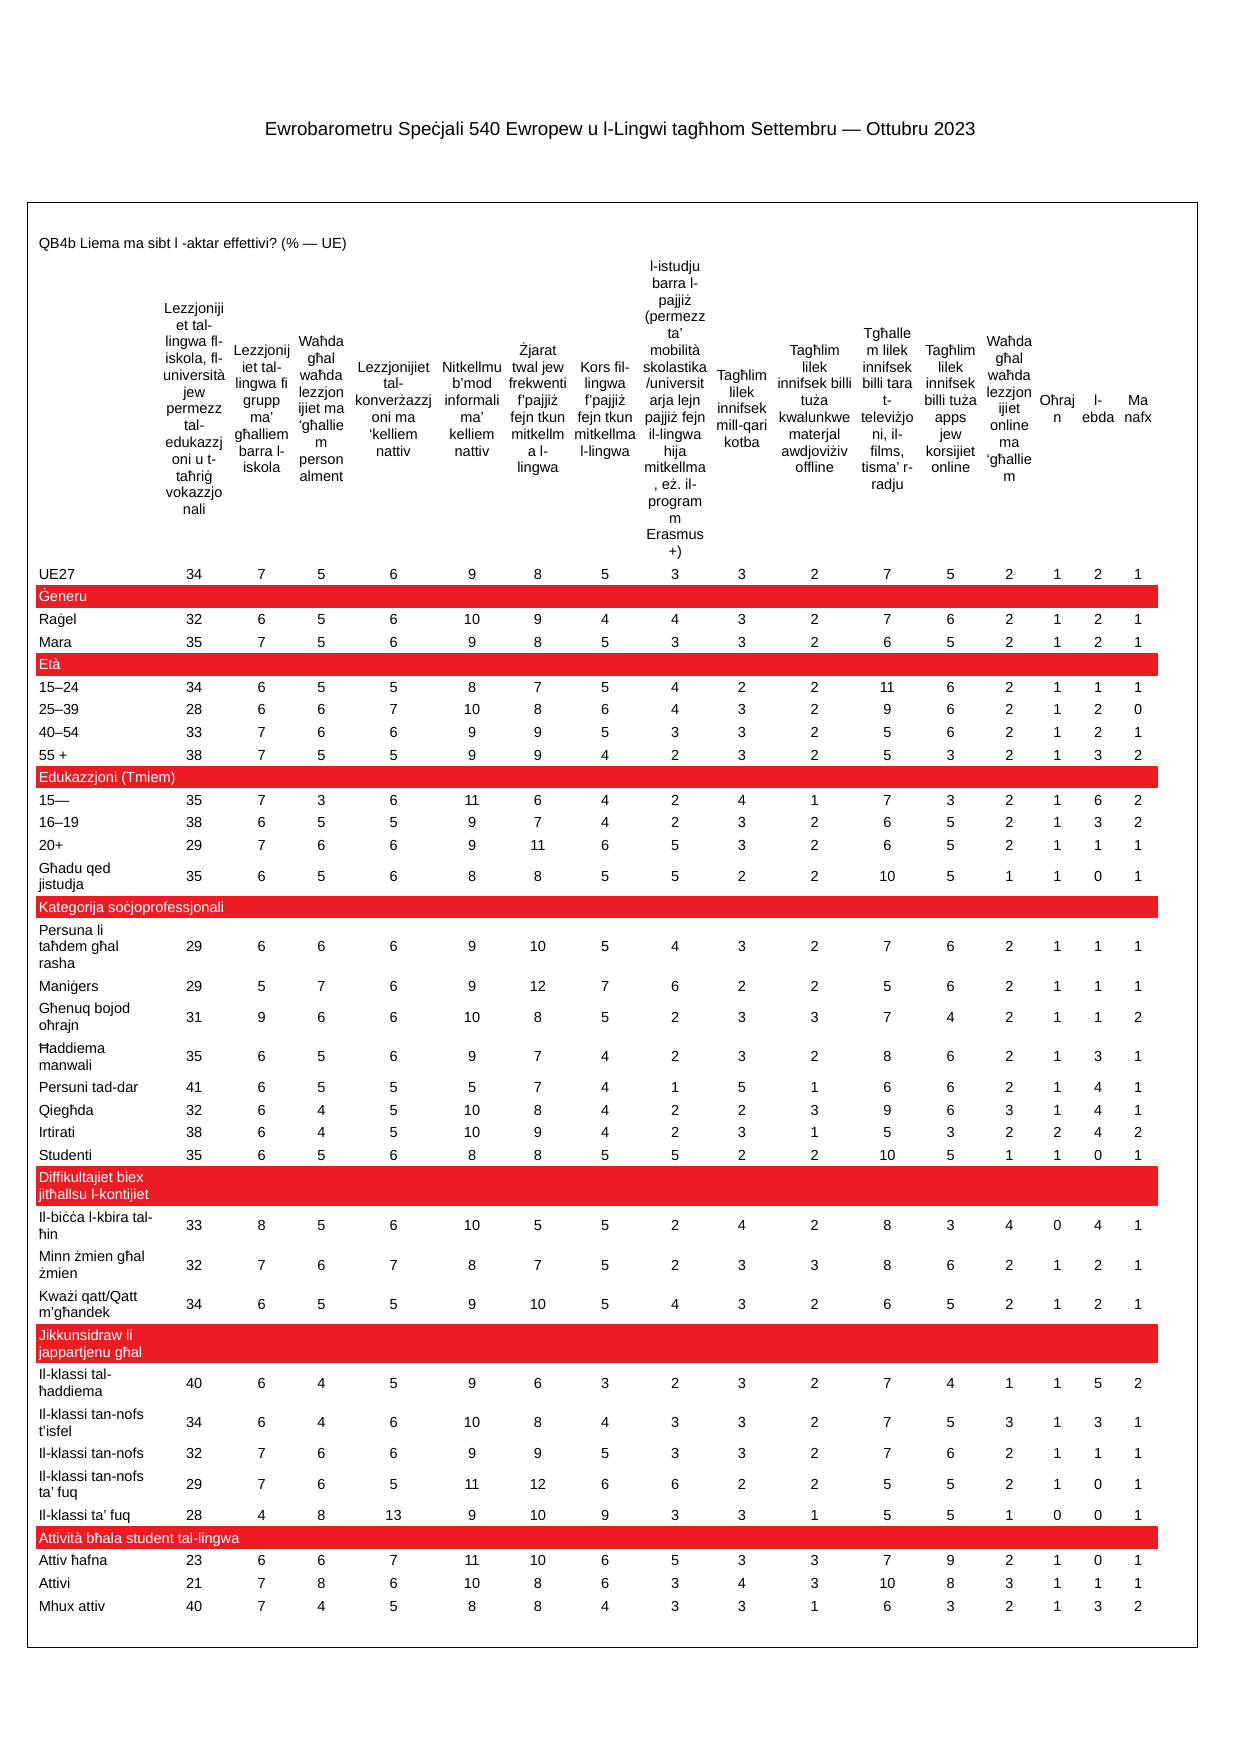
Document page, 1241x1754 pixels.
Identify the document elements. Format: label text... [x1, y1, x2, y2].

table_cell 2 [982, 918, 1036, 974]
table_cell 1 [1118, 1036, 1158, 1076]
table_cell Minn żmien għal żmien [36, 1245, 159, 1284]
table_cell 4 [710, 789, 773, 811]
table_cell 6 [919, 676, 982, 698]
table_cell 6 [229, 698, 294, 721]
table_cell 8 [438, 676, 505, 698]
table_cell 9 [438, 834, 505, 856]
table_cell [1078, 766, 1118, 788]
table_cell 1 [1036, 834, 1078, 856]
table_cell 6 [570, 834, 640, 856]
table_header [570, 232, 640, 255]
table_cell 6 [919, 1245, 982, 1284]
table_cell [1078, 1166, 1118, 1206]
table_cell 1 [1036, 789, 1078, 811]
table_cell 4 [1078, 1099, 1118, 1121]
table_cell [919, 896, 982, 918]
table_cell 6 [856, 1284, 919, 1324]
table_cell 5 [919, 834, 982, 856]
table_cell [1118, 1526, 1158, 1549]
table_cell 7 [294, 975, 348, 997]
table_cell [640, 896, 710, 918]
table_cell 5 [570, 1442, 640, 1464]
table_cell 10 [505, 1549, 570, 1572]
table_cell [919, 653, 982, 676]
table_cell 1 [1118, 1245, 1158, 1284]
table_cell 8 [505, 1572, 570, 1594]
table_cell 34 [159, 676, 229, 698]
table_header [1036, 232, 1078, 255]
table_cell 5 [570, 856, 640, 896]
table_cell 1 [1036, 1594, 1078, 1617]
table_cell 2 [640, 1121, 710, 1144]
table_cell 10 [505, 918, 570, 974]
table_cell 6 [229, 1099, 294, 1121]
table_cell 6 [348, 721, 438, 743]
table_cell 8 [294, 1572, 348, 1594]
table_cell 1 [1036, 676, 1078, 698]
table_cell 6 [229, 676, 294, 698]
table_cell 3 [710, 698, 773, 721]
table_cell 6 [856, 834, 919, 856]
table_cell [710, 1526, 773, 1549]
table_cell [856, 1324, 919, 1363]
table_header [773, 232, 856, 255]
table_cell [982, 1324, 1036, 1363]
table_cell 1 [1036, 1403, 1078, 1442]
table_cell 4 [640, 698, 710, 721]
table_cell 4 [640, 676, 710, 698]
table_cell 3 [773, 1549, 856, 1572]
table_cell 8 [505, 698, 570, 721]
table_cell 6 [505, 789, 570, 811]
table_cell [640, 1166, 710, 1206]
table_cell 2 [773, 608, 856, 630]
table_cell 8 [919, 1572, 982, 1594]
table_cell 3 [710, 834, 773, 856]
table_cell 3 [710, 997, 773, 1036]
table_cell 8 [505, 630, 570, 653]
table_cell 4 [982, 1206, 1036, 1245]
table_cell 2 [773, 630, 856, 653]
table_cell 0 [1078, 856, 1118, 896]
table_cell [438, 585, 505, 608]
table_cell 1 [1078, 834, 1118, 856]
table_cell 2 [982, 1036, 1036, 1076]
table_cell [856, 896, 919, 918]
table_cell 7 [229, 1442, 294, 1464]
table_cell 1 [1036, 1144, 1078, 1166]
table_cell [856, 585, 919, 608]
table_cell 3 [710, 1284, 773, 1324]
table_cell 0 [1118, 698, 1158, 721]
table_cell 5 [348, 1121, 438, 1144]
table_cell 6 [348, 1036, 438, 1076]
table_cell Studenti [36, 1144, 159, 1166]
table_cell 10 [438, 1121, 505, 1144]
table_cell 2 [982, 1465, 1036, 1504]
table_cell 1 [1036, 1099, 1078, 1121]
table_cell 1 [1118, 1442, 1158, 1464]
table_cell 6 [348, 918, 438, 974]
table_cell [710, 1166, 773, 1206]
table_cell 7 [505, 811, 570, 834]
table_cell 32 [159, 1245, 229, 1284]
table_cell 5 [294, 630, 348, 653]
table_cell 6 [505, 1363, 570, 1402]
table_cell 1 [1118, 1099, 1158, 1121]
table_cell 6 [229, 1549, 294, 1572]
table_cell 6 [294, 834, 348, 856]
table_cell 1 [1036, 1465, 1078, 1504]
table_cell 6 [348, 630, 438, 653]
table_cell 3 [640, 1403, 710, 1442]
table_cell Qiegħda [36, 1099, 159, 1121]
table_cell 1 [1078, 1442, 1118, 1464]
table_cell 4 [570, 811, 640, 834]
table_cell 3 [710, 1442, 773, 1464]
table_cell 4 [570, 1099, 640, 1121]
table_cell 4 [640, 918, 710, 974]
table_cell 5 [710, 1076, 773, 1098]
table_cell 3 [710, 811, 773, 834]
table_cell 6 [856, 630, 919, 653]
table_cell [159, 1324, 229, 1363]
table_cell 1 [982, 856, 1036, 896]
table_cell 6 [570, 1465, 640, 1504]
table_cell 1 [1036, 608, 1078, 630]
table_cell 40 [159, 1594, 229, 1617]
table_cell 3 [982, 1403, 1036, 1442]
table_cell 7 [229, 1465, 294, 1504]
table_cell Ħaddiema manwali [36, 1036, 159, 1076]
table_cell 4 [570, 608, 640, 630]
table_cell 6 [229, 1121, 294, 1144]
table_cell [1036, 1166, 1078, 1206]
table_cell [438, 653, 505, 676]
table_cell 1 [1078, 997, 1118, 1036]
table_cell 6 [229, 918, 294, 974]
table_cell 2 [982, 1549, 1036, 1572]
table_cell Persuni tad-dar [36, 1076, 159, 1098]
table_cell 5 [856, 975, 919, 997]
table_cell 5 [570, 1245, 640, 1284]
table_cell 2 [640, 811, 710, 834]
table_cell UE27 [36, 563, 159, 585]
table_cell 6 [229, 1036, 294, 1076]
table_cell [982, 896, 1036, 918]
table_cell 3 [710, 1549, 773, 1572]
table_cell 2 [710, 1144, 773, 1166]
table_cell 2 [773, 1206, 856, 1245]
table_cell Żjarat twal jew frekwenti f’pajjiż fejn tkun mitkellma l-lingwa [505, 255, 570, 562]
table_cell 1 [773, 1121, 856, 1144]
table_cell 2 [982, 563, 1036, 585]
table_cell 3 [710, 1594, 773, 1617]
table_cell 4 [570, 1121, 640, 1144]
table_cell 7 [856, 1442, 919, 1464]
table_cell 10 [438, 1099, 505, 1121]
table_cell 35 [159, 856, 229, 896]
table_cell 6 [229, 1144, 294, 1166]
table_cell [348, 1324, 438, 1363]
table_cell [1036, 653, 1078, 676]
table_cell [1118, 1166, 1158, 1206]
table_cell 3 [640, 1442, 710, 1464]
table_cell [710, 653, 773, 676]
table_cell [710, 585, 773, 608]
table_cell 8 [294, 1504, 348, 1526]
table_cell Il-biċċa l-kbira tal-ħin [36, 1206, 159, 1245]
table_cell [294, 1324, 348, 1363]
table_cell 2 [1118, 789, 1158, 811]
table_cell 6 [294, 1465, 348, 1504]
table_cell 5 [919, 563, 982, 585]
table_cell 5 [570, 1284, 640, 1324]
table_cell 9 [505, 1442, 570, 1464]
table_cell [640, 1324, 710, 1363]
table_cell 1 [1036, 1363, 1078, 1402]
table_cell [294, 1166, 348, 1206]
table_cell 2 [982, 1284, 1036, 1324]
table_cell 3 [570, 1363, 640, 1402]
table_cell [1078, 585, 1118, 608]
table_cell 5 [294, 856, 348, 896]
table_cell Attività bħala student tal-lingwa [36, 1526, 570, 1549]
table_cell 1 [1118, 1284, 1158, 1324]
table_cell 5 [505, 1206, 570, 1245]
table_cell 2 [710, 1465, 773, 1504]
table_cell 2 [710, 856, 773, 896]
table_cell 3 [919, 1594, 982, 1617]
table_cell [773, 1324, 856, 1363]
table_cell 6 [348, 834, 438, 856]
table_cell 7 [229, 563, 294, 585]
table_cell [982, 1166, 1036, 1206]
table_cell 2 [640, 789, 710, 811]
table_cell 2 [982, 975, 1036, 997]
table_cell 6 [294, 698, 348, 721]
table_cell 3 [710, 630, 773, 653]
table_cell 10 [856, 1144, 919, 1166]
table_cell 8 [438, 1594, 505, 1617]
table_cell 10 [438, 1403, 505, 1442]
table_cell 3 [640, 1504, 710, 1526]
table_cell 2 [773, 676, 856, 698]
table_cell [294, 653, 348, 676]
table_cell 2 [773, 1465, 856, 1504]
table_cell 2 [982, 676, 1036, 698]
table_header [710, 232, 773, 255]
table_cell 6 [856, 1594, 919, 1617]
table_cell 33 [159, 721, 229, 743]
table_cell 2 [982, 997, 1036, 1036]
table_cell [159, 653, 229, 676]
table_header [919, 232, 982, 255]
table_cell Il-klassi ta’ fuq [36, 1504, 159, 1526]
table_cell 21 [159, 1572, 229, 1594]
table_cell 9 [856, 1099, 919, 1121]
table_cell [856, 1166, 919, 1206]
table_cell 6 [348, 975, 438, 997]
table_cell 4 [570, 789, 640, 811]
table_cell Età [36, 653, 159, 676]
table_cell [229, 653, 294, 676]
table_cell 3 [710, 743, 773, 766]
table_cell 7 [348, 1549, 438, 1572]
table_cell 6 [348, 1572, 438, 1594]
table_cell 9 [438, 1284, 505, 1324]
table_cell 4 [710, 1572, 773, 1594]
table_cell 5 [570, 721, 640, 743]
table_cell 11 [438, 789, 505, 811]
table_cell 1 [1078, 676, 1118, 698]
table_cell [856, 766, 919, 788]
table_cell 15–24 [36, 676, 159, 698]
table_cell 3 [982, 1572, 1036, 1594]
table_cell 1 [1036, 1036, 1078, 1076]
table_cell 2 [773, 975, 856, 997]
table_cell [229, 585, 294, 608]
table_cell 5 [640, 1144, 710, 1166]
table_cell 3 [640, 630, 710, 653]
table_cell [348, 585, 438, 608]
table_cell 16–19 [36, 811, 159, 834]
table_cell [1036, 766, 1078, 788]
table_cell 28 [159, 1504, 229, 1526]
table_cell 15— [36, 789, 159, 811]
table_cell 2 [773, 698, 856, 721]
table_cell 5 [856, 1465, 919, 1504]
table_cell 1 [640, 1076, 710, 1098]
table_cell 5 [570, 676, 640, 698]
table_cell 34 [159, 563, 229, 585]
table_cell 6 [294, 918, 348, 974]
table_cell 6 [856, 1076, 919, 1098]
table_cell Mara [36, 630, 159, 653]
table_cell 5 [919, 1504, 982, 1526]
table_cell Raġel [36, 608, 159, 630]
table_cell 34 [159, 1284, 229, 1324]
table_cell 6 [348, 563, 438, 585]
table_cell 41 [159, 1076, 229, 1098]
table_cell 2 [710, 676, 773, 698]
table_cell 3 [710, 563, 773, 585]
table_cell Maniġers [36, 975, 159, 997]
table_cell 3 [710, 1504, 773, 1526]
table_cell 9 [505, 743, 570, 766]
table_cell 9 [438, 1363, 505, 1402]
table_cell 40–54 [36, 721, 159, 743]
table_cell 2 [640, 1363, 710, 1402]
table_cell 6 [919, 1036, 982, 1076]
table_cell 11 [438, 1549, 505, 1572]
table_cell 2 [773, 1036, 856, 1076]
table_cell 3 [640, 721, 710, 743]
table_cell [570, 1526, 640, 1549]
table_cell 1 [1118, 1465, 1158, 1504]
table_cell 6 [348, 997, 438, 1036]
table_cell [1036, 1526, 1078, 1549]
table_cell Tagħlim lilek innifsek mill-qari kotba [710, 255, 773, 562]
table_cell [710, 896, 773, 918]
table_cell 4 [1078, 1121, 1118, 1144]
table_cell 1 [1036, 630, 1078, 653]
table_cell 2 [982, 698, 1036, 721]
table_cell 3 [294, 789, 348, 811]
table_cell 9 [438, 975, 505, 997]
table_cell 9 [229, 997, 294, 1036]
table_cell [294, 585, 348, 608]
table_cell [159, 1166, 229, 1206]
table_cell 2 [1118, 743, 1158, 766]
table_cell 5 [856, 743, 919, 766]
table_cell 8 [229, 1206, 294, 1245]
table_cell 1 [1118, 1549, 1158, 1572]
table_cell [505, 1324, 570, 1363]
table_cell 0 [1078, 1549, 1118, 1572]
table_cell Il-klassi tan-nofs t’isfel [36, 1403, 159, 1442]
table_cell 9 [438, 721, 505, 743]
table_cell 2 [982, 721, 1036, 743]
table_cell 3 [640, 1572, 710, 1594]
table_cell 5 [919, 1403, 982, 1442]
table_cell 8 [438, 1144, 505, 1166]
table_cell 7 [229, 743, 294, 766]
table_cell 32 [159, 1442, 229, 1464]
table_cell 10 [438, 698, 505, 721]
table_cell 4 [710, 1206, 773, 1245]
table_cell 9 [570, 1504, 640, 1526]
table_cell Ġeneru [36, 585, 159, 608]
table_cell 7 [505, 676, 570, 698]
table_cell 5 [348, 1099, 438, 1121]
table_cell Diffikultajiet biex jitħallsu l-kontijiet [36, 1166, 159, 1206]
table_cell 2 [982, 1076, 1036, 1098]
table_cell 5 [294, 743, 348, 766]
table_cell 7 [505, 1076, 570, 1098]
table_cell 1 [1036, 563, 1078, 585]
table_cell 1 [1118, 563, 1158, 585]
table_cell 1 [1118, 1206, 1158, 1245]
table_cell [1036, 1324, 1078, 1363]
table_cell Il-klassi tan-nofs ta’ fuq [36, 1465, 159, 1504]
table_cell 5 [294, 811, 348, 834]
table_cell 4 [570, 1403, 640, 1442]
table_cell 55 + [36, 743, 159, 766]
table_header QB4b Liema ma sibt l -aktar effettivi? (% — UE) [36, 232, 570, 255]
table_cell 7 [856, 563, 919, 585]
table_cell 1 [1118, 1076, 1158, 1098]
table_cell 5 [919, 1465, 982, 1504]
table_cell Oħrajn [1036, 255, 1078, 562]
table_cell Kategorija soċjoprofessjonali [36, 896, 640, 918]
table_cell 7 [856, 1363, 919, 1402]
table_cell 5 [640, 834, 710, 856]
table_cell 1 [1118, 721, 1158, 743]
table_cell [1118, 585, 1158, 608]
table_cell 2 [1078, 563, 1118, 585]
table_cell 4 [570, 1594, 640, 1617]
table_cell 5 [348, 1284, 438, 1324]
table_cell 6 [570, 1549, 640, 1572]
table_cell 2 [982, 1594, 1036, 1617]
table_cell [919, 585, 982, 608]
table_cell 1 [1118, 1572, 1158, 1594]
table_cell 2 [982, 1121, 1036, 1144]
table_cell 9 [438, 811, 505, 834]
table_cell 3 [640, 1594, 710, 1617]
table_cell 2 [1078, 630, 1118, 653]
table_cell [773, 585, 856, 608]
table_cell [710, 1324, 773, 1363]
table_cell 1 [982, 1504, 1036, 1526]
table_cell [982, 653, 1036, 676]
table_cell 3 [710, 1403, 773, 1442]
table_cell 1 [1118, 608, 1158, 630]
table_cell 1 [773, 1504, 856, 1526]
table_cell 35 [159, 1036, 229, 1076]
table_cell l-ebda [1078, 255, 1118, 562]
table_cell Attivi [36, 1572, 159, 1594]
table_cell [505, 1166, 570, 1206]
table_cell 2 [773, 1363, 856, 1402]
table_cell 7 [348, 698, 438, 721]
table_cell 5 [294, 1036, 348, 1076]
table_cell 2 [982, 834, 1036, 856]
table_cell 9 [505, 1121, 570, 1144]
table_cell Nitkellmu b’mod informali ma’ kelliem nattiv [438, 255, 505, 562]
table_cell 7 [348, 1245, 438, 1284]
table_cell 1 [982, 1144, 1036, 1166]
table_cell 5 [570, 630, 640, 653]
table_cell Waħda għal waħda lezzjonijiet online ma ‘għalliem [982, 255, 1036, 562]
table_cell 2 [773, 721, 856, 743]
table_cell 2 [1118, 997, 1158, 1036]
table_cell 6 [294, 1442, 348, 1464]
table_cell 11 [505, 834, 570, 856]
table_cell 6 [570, 698, 640, 721]
table_cell 3 [773, 1245, 856, 1284]
table_cell 2 [1118, 1363, 1158, 1402]
table_cell [438, 1166, 505, 1206]
table_cell 4 [919, 1363, 982, 1402]
table_cell Tagħlim lilek innifsek billi tuża kwalunkwe materjal awdjoviżiv offline [773, 255, 856, 562]
table_cell 1 [773, 1076, 856, 1098]
table_cell 2 [773, 743, 856, 766]
table_cell Lezzjonijiet tal-konverżazzjoni ma ‘kelliem nattiv [348, 255, 438, 562]
table_cell 2 [1118, 1121, 1158, 1144]
table_cell 29 [159, 834, 229, 856]
table_cell 5 [294, 1076, 348, 1098]
table_header [1078, 232, 1118, 255]
table_cell 7 [856, 789, 919, 811]
table_cell 8 [438, 1245, 505, 1284]
table_cell 9 [438, 1504, 505, 1526]
table_cell 6 [229, 811, 294, 834]
table_cell 6 [919, 608, 982, 630]
table_cell 1 [1036, 1284, 1078, 1324]
table_cell [640, 585, 710, 608]
table_cell 5 [640, 856, 710, 896]
table_cell 3 [773, 1099, 856, 1121]
table_cell Mhux attiv [36, 1594, 159, 1617]
table_cell 1 [1118, 856, 1158, 896]
table_cell 9 [919, 1549, 982, 1572]
table_cell [856, 653, 919, 676]
table_cell 5 [570, 997, 640, 1036]
table_cell 1 [1078, 975, 1118, 997]
table_header [1118, 232, 1158, 255]
table_cell Lezzjonijiet tal-lingwa fi grupp ma’ għalliem barra l-iskola [229, 255, 294, 562]
table_cell 2 [710, 975, 773, 997]
table_cell 2 [773, 811, 856, 834]
table_header [982, 232, 1036, 255]
table_cell Il-klassi tan-nofs [36, 1442, 159, 1464]
table_cell [570, 653, 640, 676]
table_cell Ma nafx [1118, 255, 1158, 562]
table_cell 4 [294, 1121, 348, 1144]
table_cell 5 [294, 676, 348, 698]
table_cell 5 [348, 676, 438, 698]
table_cell 8 [856, 1206, 919, 1245]
table_cell 1 [982, 1363, 1036, 1402]
table_cell 9 [438, 630, 505, 653]
table_cell [159, 585, 229, 608]
table_cell 3 [773, 1572, 856, 1594]
table_cell 6 [348, 856, 438, 896]
table_cell 9 [438, 743, 505, 766]
table_cell 9 [438, 563, 505, 585]
table_cell 6 [229, 1363, 294, 1402]
table_cell 4 [640, 1284, 710, 1324]
table_cell 7 [229, 1594, 294, 1617]
table_cell 2 [982, 789, 1036, 811]
table_cell 33 [159, 1206, 229, 1245]
table_cell 5 [856, 721, 919, 743]
table_cell Kors fil-lingwa f’pajjiż fejn tkun mitkellma l-lingwa [570, 255, 640, 562]
table_cell 11 [438, 1465, 505, 1504]
table_cell 3 [919, 743, 982, 766]
table_cell 7 [856, 608, 919, 630]
table_cell 35 [159, 630, 229, 653]
table_cell 5 [294, 1206, 348, 1245]
table_cell 6 [229, 856, 294, 896]
table_cell [640, 1526, 710, 1549]
table_cell 38 [159, 743, 229, 766]
table_cell 5 [570, 563, 640, 585]
table_cell 1 [1118, 1144, 1158, 1166]
table_cell 2 [640, 1245, 710, 1284]
table_cell 1 [1036, 975, 1078, 997]
table_cell 2 [773, 1403, 856, 1442]
table_cell Il-klassi tal-ħaddiema [36, 1363, 159, 1402]
table_cell 5 [294, 1144, 348, 1166]
table_cell 2 [1118, 1594, 1158, 1617]
table_cell 8 [505, 1403, 570, 1442]
table_cell 7 [229, 1572, 294, 1594]
table_cell Attiv ħafna [36, 1549, 159, 1572]
table_cell 9 [438, 1442, 505, 1464]
table_cell [1078, 1324, 1118, 1363]
table_cell 11 [856, 676, 919, 698]
table_cell [1036, 585, 1078, 608]
table_cell Kważi qatt/Qatt m’għandek [36, 1284, 159, 1324]
table_cell 4 [570, 1076, 640, 1098]
table_cell 5 [856, 1504, 919, 1526]
table_cell 7 [505, 1245, 570, 1284]
table_cell 4 [294, 1403, 348, 1442]
table_cell [348, 653, 438, 676]
table_cell 2 [982, 608, 1036, 630]
table_cell 34 [159, 1403, 229, 1442]
table_cell 10 [438, 1206, 505, 1245]
table_cell [1036, 896, 1078, 918]
table_cell 1 [1036, 743, 1078, 766]
table_cell 6 [640, 1465, 710, 1504]
table_cell 1 [1036, 1442, 1078, 1464]
table_cell 1 [1118, 918, 1158, 974]
table_cell 8 [856, 1245, 919, 1284]
table_cell 4 [570, 1036, 640, 1076]
table_cell 5 [570, 1144, 640, 1166]
table_cell 2 [773, 1144, 856, 1166]
table_cell 2 [982, 1442, 1036, 1464]
table_cell 5 [919, 1144, 982, 1166]
table_cell 6 [294, 1549, 348, 1572]
table_cell Irtirati [36, 1121, 159, 1144]
table_cell 8 [505, 1099, 570, 1121]
table_cell 32 [159, 1099, 229, 1121]
table_cell 2 [640, 1036, 710, 1076]
table_cell 1 [1118, 1403, 1158, 1442]
table_header [856, 232, 919, 255]
table_cell 2 [982, 743, 1036, 766]
table_cell 6 [294, 997, 348, 1036]
table_cell 9 [438, 1036, 505, 1076]
table_cell 6 [348, 608, 438, 630]
table_cell 5 [1078, 1363, 1118, 1402]
table_cell 7 [856, 1403, 919, 1442]
table_cell l-istudju barra l-pajjiż (permezz ta’ mobilità skolastika/universitarja lejn pajjiż fejn il-lingwa hija mitkellma, eż. il-programm Erasmus+) [640, 255, 710, 562]
table_cell Tagħlim lilek innifsek billi tuża apps jew korsijiet online [919, 255, 982, 562]
table_cell 2 [1118, 811, 1158, 834]
table_cell 4 [229, 1504, 294, 1526]
table_cell 5 [438, 1076, 505, 1098]
table_cell 2 [640, 743, 710, 766]
table_cell 9 [505, 608, 570, 630]
table_cell 4 [919, 997, 982, 1036]
table_cell 1 [1036, 997, 1078, 1036]
table_cell 1 [1036, 721, 1078, 743]
table_cell 3 [710, 721, 773, 743]
table_cell 6 [348, 1403, 438, 1442]
table_cell 1 [1036, 811, 1078, 834]
table_cell 3 [919, 1121, 982, 1144]
table_cell 6 [919, 975, 982, 997]
table_cell 1 [1036, 1549, 1078, 1572]
table_cell 10 [438, 1572, 505, 1594]
table_cell 3 [919, 1206, 982, 1245]
table_cell [505, 585, 570, 608]
table_cell [640, 653, 710, 676]
table_cell 2 [1036, 1121, 1078, 1144]
table_cell 9 [438, 918, 505, 974]
table_cell 7 [856, 1549, 919, 1572]
table_cell Għenuq bojod oħrajn [36, 997, 159, 1036]
table_cell [1118, 766, 1158, 788]
table_cell 5 [919, 1284, 982, 1324]
table_cell 5 [919, 856, 982, 896]
table_cell [919, 1526, 982, 1549]
table_cell 4 [1078, 1076, 1118, 1098]
table_cell 7 [229, 721, 294, 743]
table_cell [229, 1324, 294, 1363]
table_cell 29 [159, 918, 229, 974]
table_cell 8 [438, 856, 505, 896]
table_cell 5 [348, 1465, 438, 1504]
table_cell 38 [159, 1121, 229, 1144]
table_cell 32 [159, 608, 229, 630]
table_cell 2 [710, 1099, 773, 1121]
table_cell 5 [856, 1121, 919, 1144]
table_cell 0 [1078, 1504, 1118, 1526]
table_cell 2 [1078, 1245, 1118, 1284]
table_cell 5 [570, 918, 640, 974]
table_cell 12 [505, 1465, 570, 1504]
table_cell 7 [229, 834, 294, 856]
table_cell 4 [1078, 1206, 1118, 1245]
table_cell Edukazzjoni (Tmiem) [36, 766, 640, 788]
table_cell [1118, 1324, 1158, 1363]
table_cell 4 [570, 743, 640, 766]
table_cell 38 [159, 811, 229, 834]
table_cell 8 [505, 997, 570, 1036]
table_cell Waħda għal waħda lezzjonijiet ma ‘għalliem personalment [294, 255, 348, 562]
table_cell [919, 1166, 982, 1206]
table_cell 3 [919, 789, 982, 811]
table_cell 3 [710, 1121, 773, 1144]
table_cell 6 [229, 1403, 294, 1442]
table_cell 2 [773, 856, 856, 896]
table_cell 0 [1036, 1504, 1078, 1526]
table_cell 6 [640, 975, 710, 997]
table_cell [982, 766, 1036, 788]
table_cell 5 [294, 563, 348, 585]
table_cell [229, 1166, 294, 1206]
table_cell 6 [229, 608, 294, 630]
table_cell 1 [1036, 918, 1078, 974]
table_cell 8 [856, 1036, 919, 1076]
table_cell 3 [1078, 811, 1118, 834]
table_cell 7 [856, 997, 919, 1036]
table_cell 20+ [36, 834, 159, 856]
table_cell 1 [1036, 698, 1078, 721]
table_cell Għadu qed jistudja [36, 856, 159, 896]
table_cell 8 [505, 1144, 570, 1166]
table_cell 1 [1036, 1572, 1078, 1594]
table_cell 7 [570, 975, 640, 997]
table_cell Jikkunsidraw li jappartjenu għal [36, 1324, 159, 1363]
table_cell Tgħallem lilek innifsek billi tara t-televiżjoni, il-films, tisma’ r-radju [856, 255, 919, 562]
table_cell 7 [229, 1245, 294, 1284]
table_cell 8 [505, 1594, 570, 1617]
table_cell 0 [1078, 1465, 1118, 1504]
table_cell 1 [1118, 834, 1158, 856]
table_cell 6 [919, 721, 982, 743]
table_cell 3 [1078, 743, 1118, 766]
table_cell 10 [856, 1572, 919, 1594]
table_cell [773, 766, 856, 788]
table_cell 9 [505, 721, 570, 743]
table_cell 5 [294, 608, 348, 630]
table_cell [1078, 1526, 1118, 1549]
table_cell 6 [919, 1076, 982, 1098]
table_cell 6 [294, 721, 348, 743]
table_cell 1 [1078, 918, 1118, 974]
table_cell 1 [1118, 630, 1158, 653]
table_cell 2 [640, 1099, 710, 1121]
table_cell 2 [773, 1442, 856, 1464]
table_cell 1 [1118, 1504, 1158, 1526]
table_cell 0 [1036, 1206, 1078, 1245]
table_cell 0 [1078, 1144, 1118, 1166]
table_cell 10 [438, 608, 505, 630]
table_cell 2 [982, 811, 1036, 834]
table_cell 5 [570, 1206, 640, 1245]
table_cell 3 [773, 997, 856, 1036]
table_cell 6 [348, 1206, 438, 1245]
table_cell 1 [1036, 1245, 1078, 1284]
table_cell 40 [159, 1363, 229, 1402]
table_cell 3 [982, 1099, 1036, 1121]
table_cell 6 [919, 918, 982, 974]
table_cell 2 [640, 1206, 710, 1245]
table_cell 4 [294, 1363, 348, 1402]
table_cell [982, 585, 1036, 608]
table_cell [919, 766, 982, 788]
table_cell 2 [982, 1245, 1036, 1284]
table_cell 2 [773, 918, 856, 974]
table_cell 5 [348, 743, 438, 766]
table_cell 10 [438, 997, 505, 1036]
table_cell 9 [856, 698, 919, 721]
table_cell 2 [1078, 608, 1118, 630]
table_cell 25–39 [36, 698, 159, 721]
table_cell 6 [919, 1442, 982, 1464]
table_cell 28 [159, 698, 229, 721]
table_cell 6 [919, 1099, 982, 1121]
table_cell 10 [505, 1504, 570, 1526]
table_cell 1 [773, 789, 856, 811]
table_cell 5 [919, 811, 982, 834]
table_cell [773, 653, 856, 676]
table_cell 3 [710, 608, 773, 630]
table_cell 23 [159, 1549, 229, 1572]
table_cell [1118, 653, 1158, 676]
table_cell 5 [348, 1594, 438, 1617]
table_cell 29 [159, 1465, 229, 1504]
table_cell 1 [1078, 1572, 1118, 1594]
table_cell 1 [1036, 1076, 1078, 1098]
table_cell [570, 1166, 640, 1206]
table_cell 5 [348, 811, 438, 834]
table_cell 5 [348, 1076, 438, 1098]
table_cell 3 [710, 918, 773, 974]
table_cell Persuna li taħdem għal rasha [36, 918, 159, 974]
table_cell 7 [229, 789, 294, 811]
table_cell 7 [505, 1036, 570, 1076]
table_cell 2 [1078, 721, 1118, 743]
table_cell 6 [348, 1144, 438, 1166]
table_cell 6 [570, 1572, 640, 1594]
table_cell 3 [1078, 1036, 1118, 1076]
table_cell 4 [640, 608, 710, 630]
table_cell 5 [294, 1284, 348, 1324]
table_cell 7 [229, 630, 294, 653]
table_cell [919, 1324, 982, 1363]
table_cell 2 [773, 563, 856, 585]
table_cell [1078, 896, 1118, 918]
table_cell [570, 585, 640, 608]
table_cell 5 [640, 1549, 710, 1572]
table_cell 35 [159, 1144, 229, 1166]
table_cell 29 [159, 975, 229, 997]
table_cell 2 [1078, 1284, 1118, 1324]
table_cell 10 [505, 1284, 570, 1324]
table_cell 3 [710, 1036, 773, 1076]
table_cell [438, 1324, 505, 1363]
table_cell 1 [1036, 856, 1078, 896]
table_cell 13 [348, 1504, 438, 1526]
table_cell 2 [982, 630, 1036, 653]
table_cell 1 [1118, 975, 1158, 997]
table_cell 2 [773, 834, 856, 856]
table_cell 6 [919, 698, 982, 721]
table_cell 2 [773, 1284, 856, 1324]
table_cell 8 [505, 856, 570, 896]
table_cell 6 [229, 1076, 294, 1098]
table_cell [36, 255, 159, 562]
table_cell [773, 1166, 856, 1206]
table_cell 6 [348, 1442, 438, 1464]
table_cell 1 [1118, 676, 1158, 698]
table_cell 2 [640, 997, 710, 1036]
table_cell [1078, 653, 1118, 676]
table_cell 4 [294, 1099, 348, 1121]
table_cell [505, 653, 570, 676]
table_cell 4 [294, 1594, 348, 1617]
table_cell 5 [229, 975, 294, 997]
table_cell 6 [856, 811, 919, 834]
table_cell [570, 1324, 640, 1363]
table_cell [773, 1526, 856, 1549]
table_cell 3 [1078, 1403, 1118, 1442]
table_cell 8 [505, 563, 570, 585]
table_cell [773, 896, 856, 918]
table_cell [640, 766, 710, 788]
table_cell 3 [1078, 1594, 1118, 1617]
table_cell 6 [229, 1284, 294, 1324]
table_cell 5 [919, 630, 982, 653]
table_cell 2 [1078, 698, 1118, 721]
table_cell 1 [773, 1594, 856, 1617]
table_cell 5 [348, 1363, 438, 1402]
table_cell 6 [1078, 789, 1118, 811]
table_cell 3 [710, 1245, 773, 1284]
table_cell 10 [856, 856, 919, 896]
table_cell [710, 766, 773, 788]
table_cell 6 [348, 789, 438, 811]
table_cell [1118, 896, 1158, 918]
table_cell 31 [159, 997, 229, 1036]
table_cell 6 [294, 1245, 348, 1284]
table_cell [982, 1526, 1036, 1549]
table_cell 35 [159, 789, 229, 811]
table_header [640, 232, 710, 255]
table_cell 12 [505, 975, 570, 997]
table_cell [348, 1166, 438, 1206]
table_cell 7 [856, 918, 919, 974]
table_cell Lezzjonijiet tal-lingwa fl-iskola, fl-università jew permezz tal-edukazzjoni u t-taħriġ vokazzjonali [159, 255, 229, 562]
table_cell 3 [710, 1363, 773, 1402]
table_cell [856, 1526, 919, 1549]
table_cell 3 [640, 563, 710, 585]
